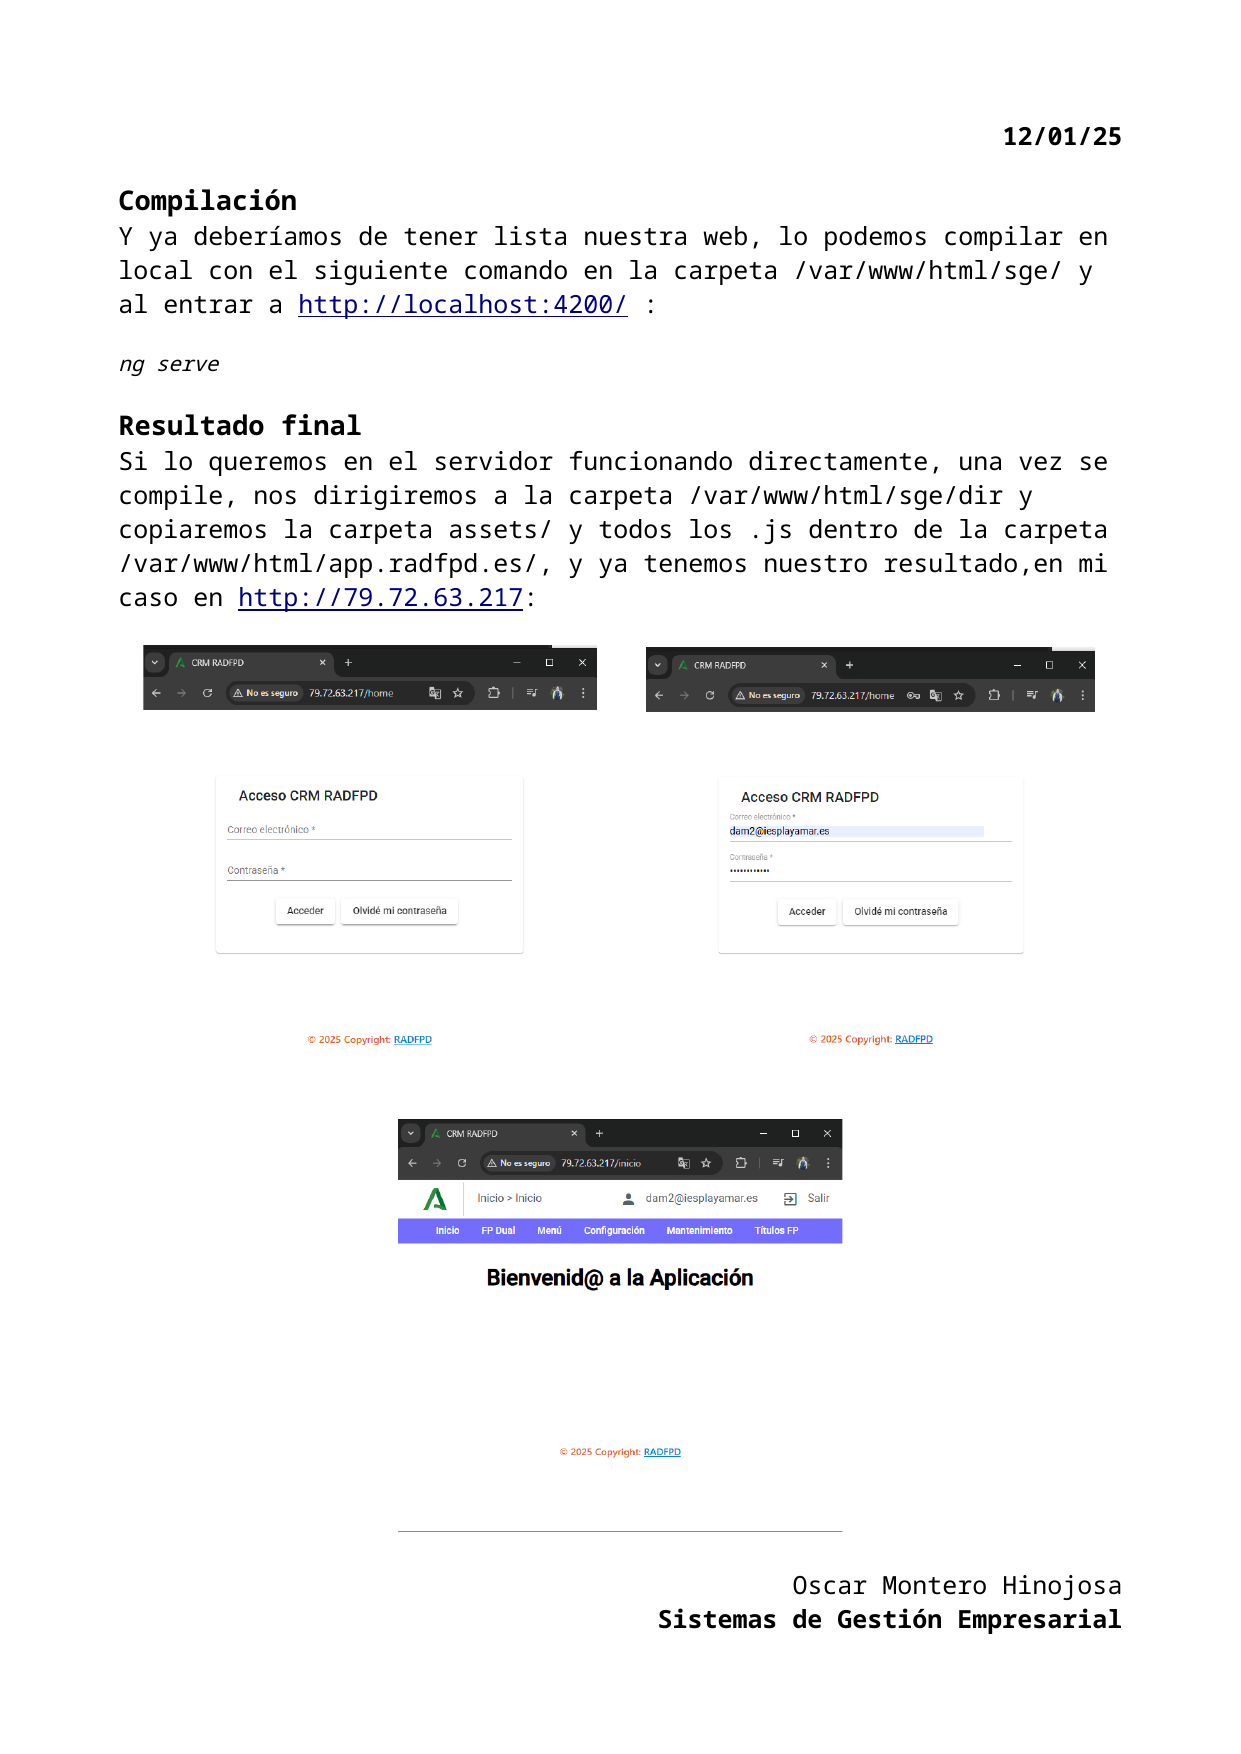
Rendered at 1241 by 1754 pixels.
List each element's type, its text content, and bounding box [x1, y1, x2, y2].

text Si lo queremos en el servidor funcionando directamente, una vez se compile, nos dirigiremos a la carpeta /var/www/html/sge/dir y copiaremos la carpeta assets/ y todos los .js dentro de la carpeta /var/www/html/app.radfpd.es/, y ya tenemos nuestro resultado,en mi caso en http://79.72.63.217: [118, 443, 1122, 614]
text Y ya deberíamos de tener lista nuestra web, lo podemos compilar en local con el siguiente comando en la carpeta /var/www/html/sge/ y al entrar a http://localhost:4200/ : [118, 218, 1122, 321]
text Compilación [118, 182, 1122, 218]
picture [646, 647, 1095, 1069]
text ng serve [118, 349, 1122, 378]
picture [143, 645, 597, 1069]
text Resultado final [118, 407, 1122, 443]
picture [398, 1119, 843, 1532]
